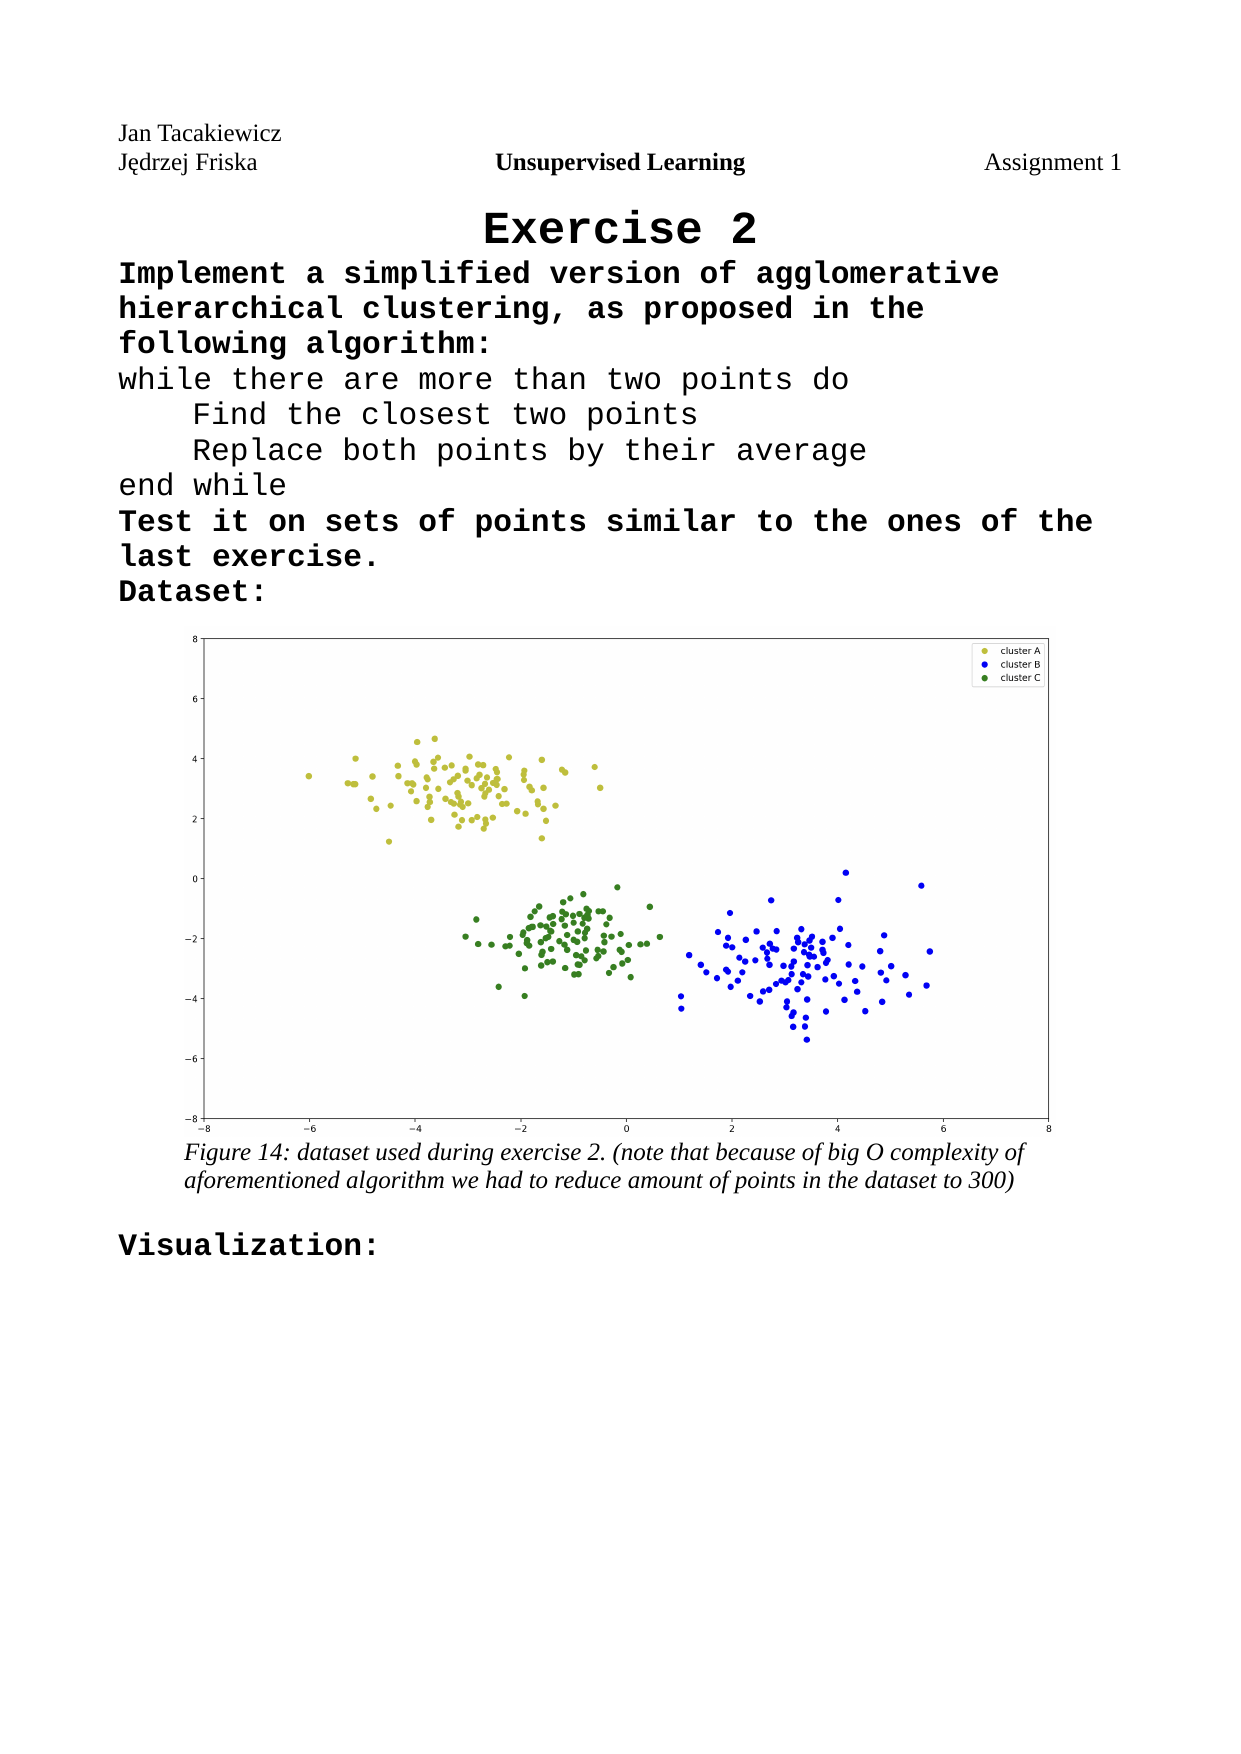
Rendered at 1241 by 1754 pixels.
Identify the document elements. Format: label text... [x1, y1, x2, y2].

text following algorithm: [118, 328, 1122, 363]
picture [183, 626, 1057, 1137]
text Dataset: [118, 576, 1122, 611]
text Exercise 2 [118, 205, 1122, 257]
text Replace both points by their average [118, 434, 1122, 469]
text Test it on sets of points similar to the ones of the last exercise. [118, 505, 1122, 576]
text Find the closest two points [118, 399, 1122, 434]
text while there are more than two points do [118, 363, 1122, 399]
text Implement a simplified version of agglomerative hierarchical clustering, as proposed in the [118, 257, 1122, 328]
text Figure 14: dataset used during exercise 2. (note that because of big O complexity of aforementioned algorithm we had to reduce amount of points in the dataset to 300) [184, 1137, 1056, 1194]
text Visualization: [118, 1230, 1122, 1265]
text end while [118, 469, 1122, 505]
